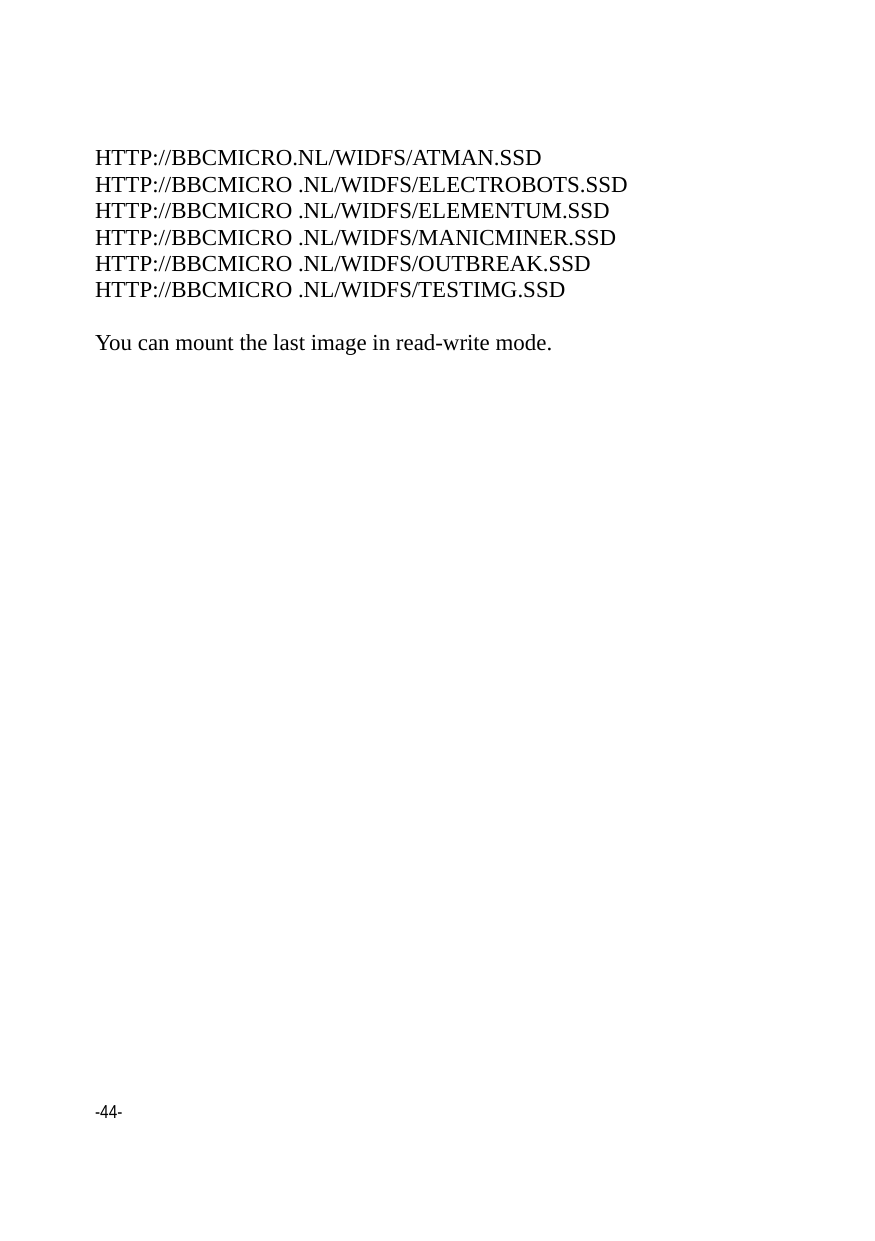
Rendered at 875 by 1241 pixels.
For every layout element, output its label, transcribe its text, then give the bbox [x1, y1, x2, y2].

text HTTP://BBCMICRO .NL/WIDFS/OUTBREAK.SSD [95, 250, 815, 276]
text HTTP://BBCMICRO.NL/WIDFS/ATMAN.SSD [95, 144, 815, 171]
text HTTP://BBCMICRO .NL/WIDFS/ELEMENTUM.SSD [95, 197, 815, 223]
text HTTP://BBCMICRO .NL/WIDFS/ELECTROBOTS.SSD [95, 171, 815, 197]
text You can mount the last image in read-write mode. [95, 329, 815, 355]
text HTTP://BBCMICRO .NL/WIDFS/TESTIMG.SSD [95, 276, 815, 303]
text HTTP://BBCMICRO .NL/WIDFS/MANICMINER.SSD [95, 223, 815, 250]
